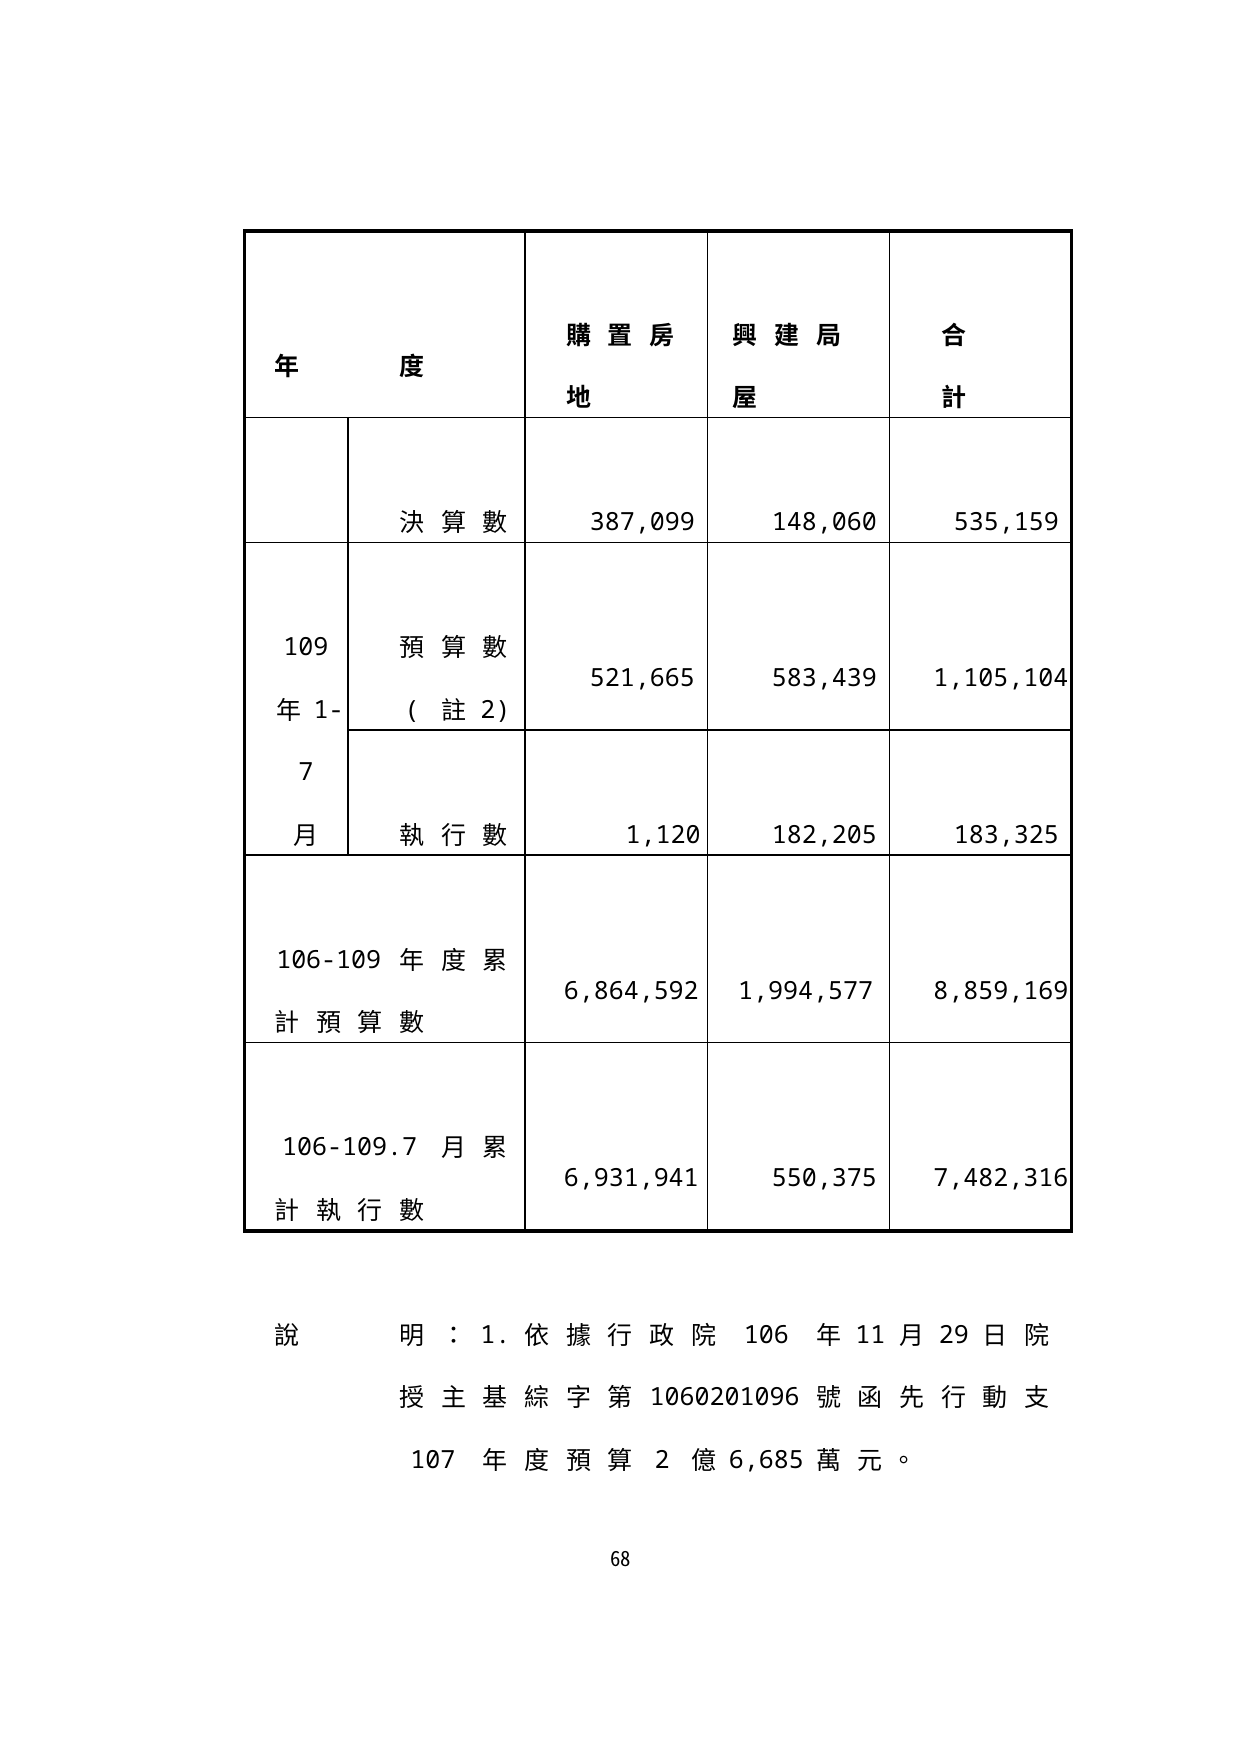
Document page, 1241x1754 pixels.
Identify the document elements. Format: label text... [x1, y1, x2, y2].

table_cell 1,994,577 [708, 856, 889, 1042]
table_cell 1,120 [526, 731, 707, 854]
table_cell 521,665 [526, 543, 707, 729]
table_cell 387,099 [526, 418, 707, 542]
table_cell 106-109.7月累計執行數 [246, 1043, 524, 1229]
table_header 購置房地 [526, 233, 707, 417]
table_cell 6,864,592 [526, 856, 707, 1042]
table_cell 583,439 [708, 543, 889, 729]
table_header 興建局屋 [708, 233, 889, 417]
table_cell 550,375 [708, 1043, 889, 1229]
table_cell 預算數(註2) [349, 543, 524, 729]
table_cell 182,205 [708, 731, 889, 854]
table_cell 6,931,941 [526, 1043, 707, 1229]
table_cell 148,060 [708, 418, 889, 542]
table_cell 183,325 [890, 731, 1070, 854]
table_cell 109年1-7月 [246, 543, 347, 854]
table_cell 1,105,104 [890, 543, 1070, 729]
table_cell [246, 418, 347, 542]
table_cell 8,859,169 [890, 856, 1070, 1042]
table_cell 7,482,316 [890, 1043, 1070, 1229]
table_cell 535,159 [890, 418, 1070, 542]
table_header 年 度 [246, 233, 524, 417]
table_cell 執行數 [349, 731, 524, 854]
table_header 合 計 [890, 233, 1070, 417]
text 說 明：1.依據行政院106年11月29日院授主基綜字第1060201096號函先行動支107年度預算2億6,685萬元。 [242, 1292, 1058, 1479]
table_cell 決算數 [349, 418, 524, 542]
table_cell 106-109年度累計預算數 [246, 856, 524, 1042]
